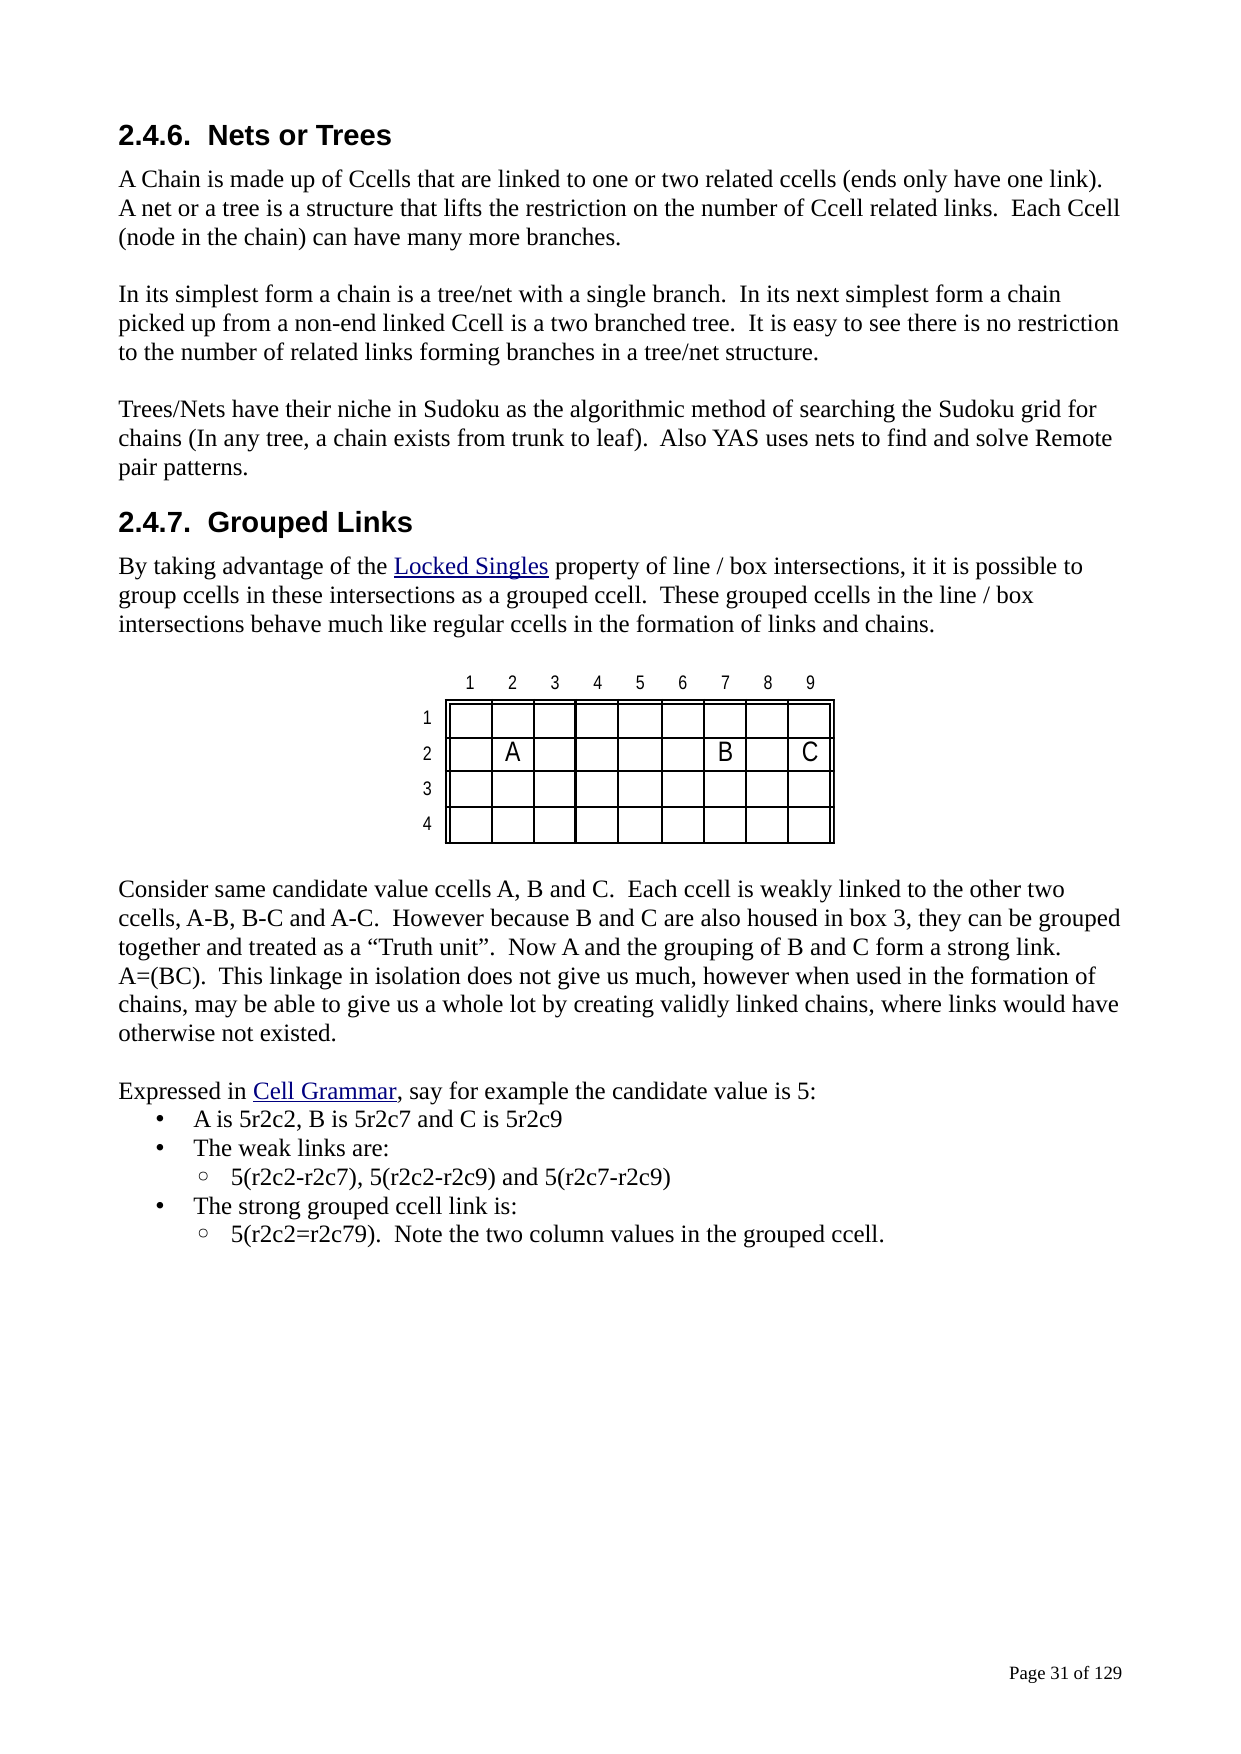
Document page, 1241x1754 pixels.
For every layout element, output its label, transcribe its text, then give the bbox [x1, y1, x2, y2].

list The strong grouped ccell link is: [156, 1191, 1122, 1219]
text In its simplest form a chain is a tree/net with a single branch. In its next simplest form a chain picked up from a non-end linked Ccell is a two branched tree. It is easy to see there is no restriction to the number of related links forming branches in a tree/net structure. [118, 279, 1122, 365]
list A is 5r2c2, B is 5r2c7 and C is 5r2c9 [156, 1104, 1122, 1133]
list 5(r2c2-r2c7), 5(r2c2-r2c9) and 5(r2c7-r2c9) [193, 1162, 1122, 1191]
list 5(r2c2=r2c79). Note the two column values in the grouped ccell. [193, 1219, 1122, 1248]
list The weak links are: [156, 1133, 1122, 1162]
subtitle Grouped Links [118, 505, 1122, 539]
subtitle Nets or Trees [118, 118, 1122, 152]
text Expressed in Cell Grammar, say for example the candidate value is 5: [118, 1076, 1122, 1104]
text By taking advantage of the Locked Singles property of line / box intersections, it it is possible to group ccells in these intersections as a grouped ccell. These grouped ccells in the line / box intersections behave much like regular ccells in the formation of links and chains. [118, 551, 1122, 638]
text Consider same candidate value ccells A, B and C. Each ccell is weakly linked to the other two ccells, A-B, B-C and A-C. However because B and C are also housed in box 3, they can be grouped together and treated as a “Truth unit”. Now A and the grouping of B and C form a strong link. A=(BC). This linkage in isolation does not give us much, however when used in the formation of chains, may be able to give us a whole lot by creating validly linked chains, where links would have otherwise not existed. [118, 874, 1122, 1047]
text A Chain is made up of Ccells that are linked to one or two related ccells (ends only have one link). A net or a tree is a structure that lifts the restriction on the number of Ccell related links. Each Ccell (node in the chain) can have many more branches. [118, 164, 1122, 250]
text Trees/Nets have their niche in Sudoku as the algorithmic method of searching the Sudoku grid for chains (In any tree, a chain exists from trunk to leaf). Also YAS uses nets to find and solve Remote pair patterns. [118, 394, 1122, 480]
